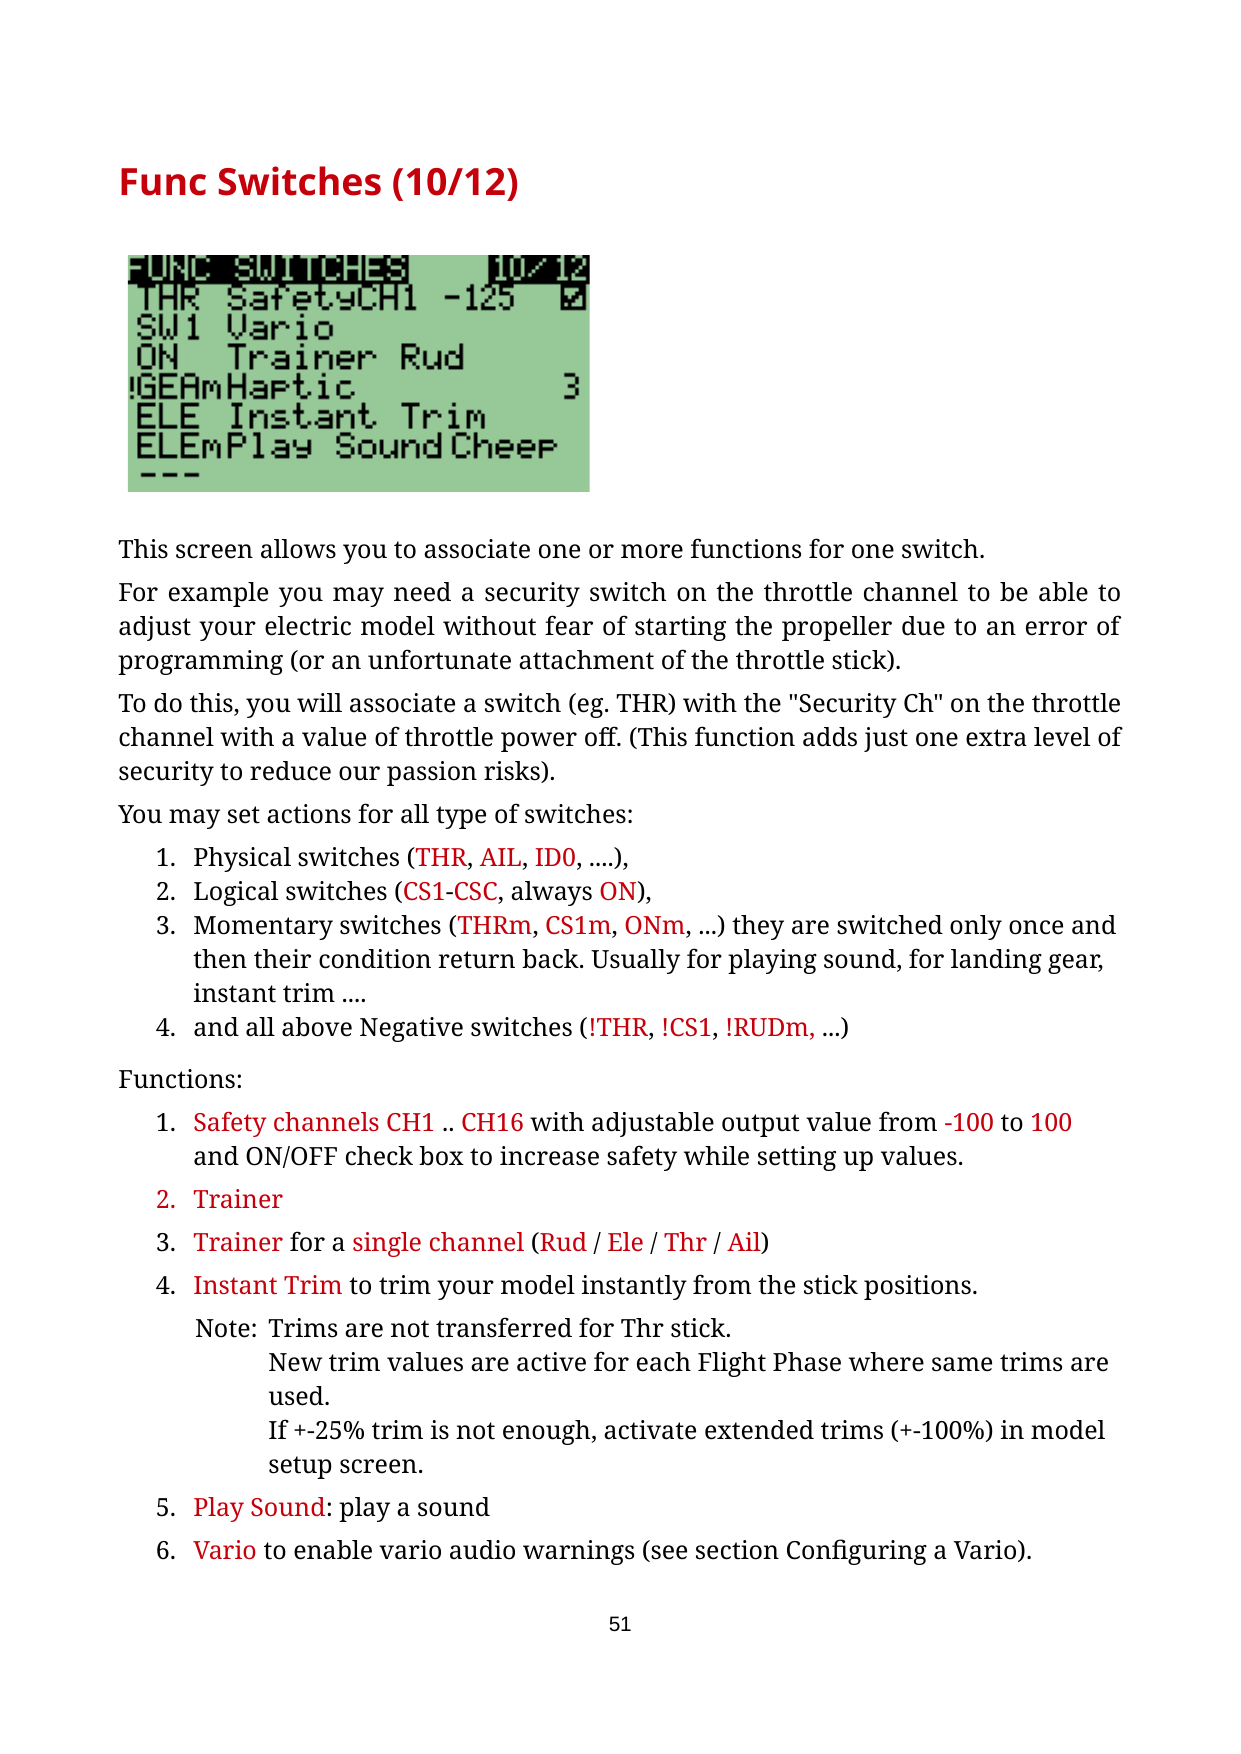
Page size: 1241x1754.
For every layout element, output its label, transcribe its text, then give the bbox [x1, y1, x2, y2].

text To do this, you will associate a switch (eg. THR) with the "Security Ch" on the throttle channel with a value of throttle power off. (This function adds just one extra level of security to reduce our passion risks). [118, 686, 1122, 788]
picture [127, 255, 590, 492]
list and all above Negative switches (!THR, !CS1, !RUDm, ...) [156, 1010, 1122, 1044]
list Vario to enable vario audio warnings (see section Configuring a Vario). [156, 1532, 1122, 1567]
subtitle Func Switches (10/12) [118, 155, 1122, 206]
text Functions: [118, 1062, 1122, 1096]
list Trainer for a single channel (Rud / Ele / Thr / Ail) [156, 1224, 1122, 1259]
text For example you may need a security switch on the throttle channel to be able to adjust your electric model without fear of starting the propeller due to an error of programming (or an unfortunate attachment of the throttle stick). [118, 575, 1122, 677]
list Physical switches (THR, AIL, ID0, ....), [156, 840, 1122, 874]
list Safety channels CH1 .. CH16 with adjustable output value from -100 to 100 and ON/OFF check box to increase safety while setting up values. [156, 1105, 1122, 1173]
text Note: Trims are not transferred for Thr stick. New trim values are active for each Flight Phase where same trims are used. If +-25% trim is not enough, activate extended trims (+-100%) in model setup screen. [195, 1310, 1122, 1481]
list Play Sound: play a sound [156, 1489, 1122, 1524]
list Logical switches (CS1-CSC, always ON), [156, 874, 1122, 908]
list Trainer [156, 1182, 1122, 1216]
list Momentary switches (THRm, CS1m, ONm, ...) they are switched only once and then their condition return back. Usually for playing sound, for landing gear, instant trim .... [156, 908, 1122, 1010]
text You may set actions for all type of switches: [118, 797, 1122, 831]
list Instant Trim to trim your model instantly from the stick positions. [156, 1267, 1122, 1302]
text This screen allows you to associate one or more functions for one switch. [118, 532, 1122, 566]
